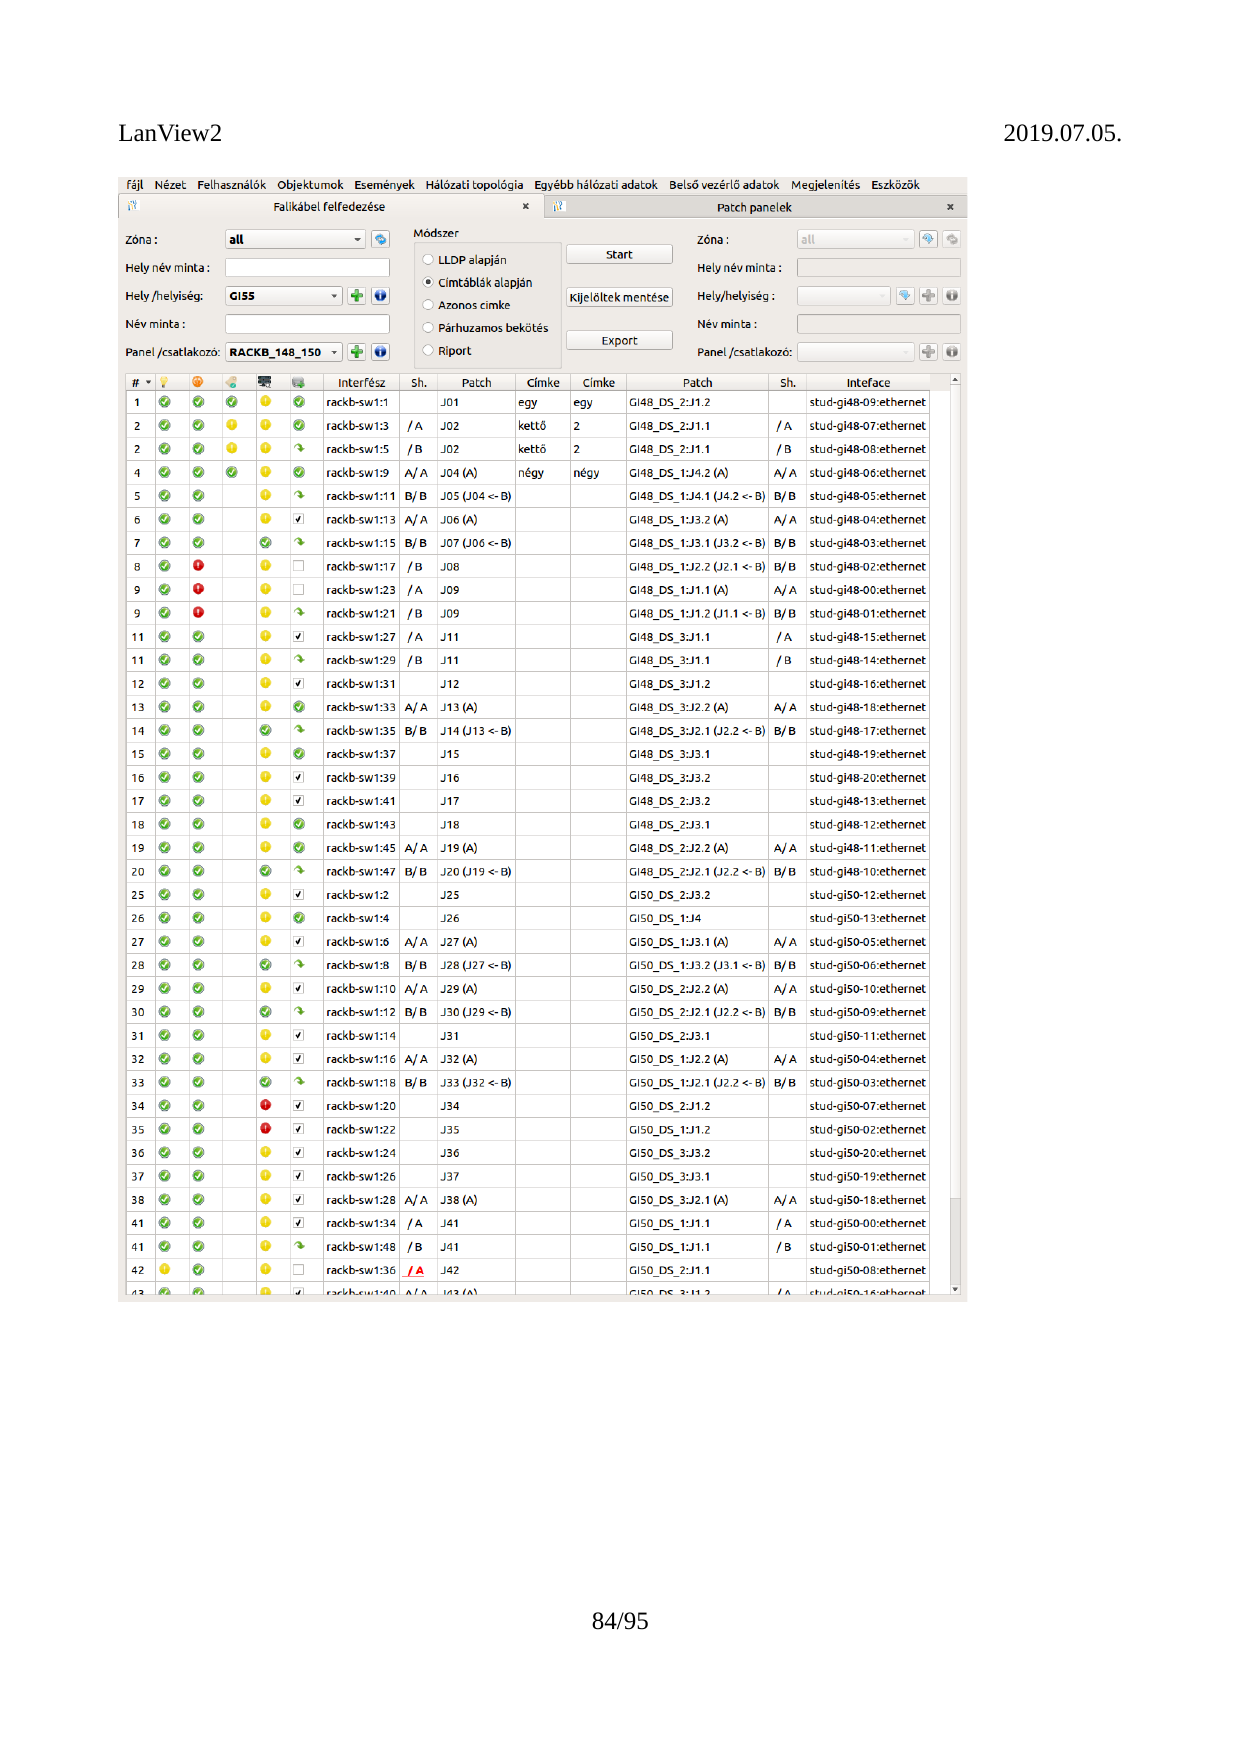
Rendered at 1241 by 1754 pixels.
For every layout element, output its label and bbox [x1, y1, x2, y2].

picture [118, 177, 968, 1302]
